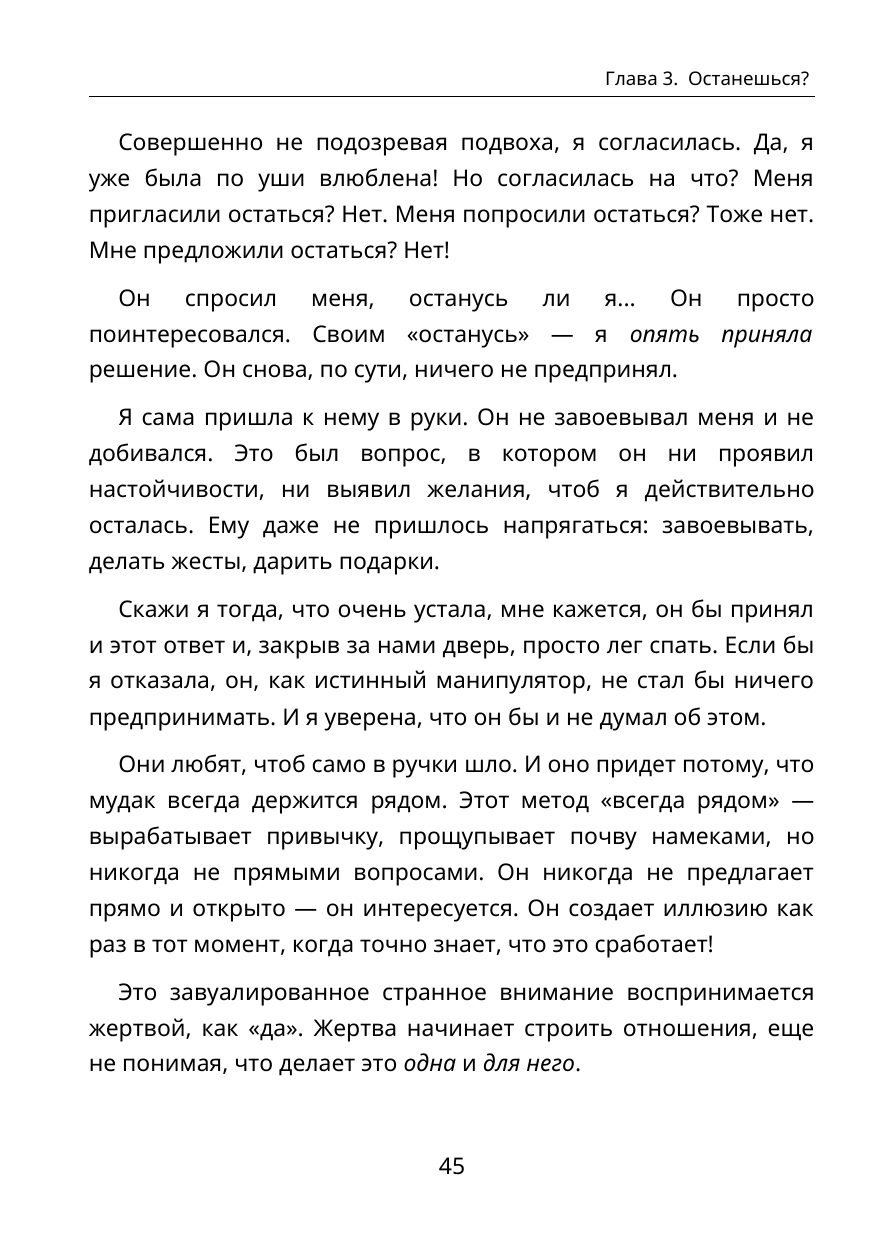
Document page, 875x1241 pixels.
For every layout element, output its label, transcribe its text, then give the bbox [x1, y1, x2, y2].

text Они любят, чтоб само в ручки шло. И оно придет потому, что мудак всегда держится рядом. Этот метод «всегда рядом» — вырабатывает привычку, прощупывает почву намеками, но никогда не прямыми вопросами. Он никогда не предлагает прямо и открыто — он интересуется. Он создает иллюзию как раз в тот момент, когда точно знает, что это сработает! [88, 748, 815, 959]
text Он спросил меня, останусь ли я... Он просто поинтересовался. Своим «останусь» — я опять приняла решение. Он снова, по сути, ничего не предпринял. [88, 282, 815, 385]
text Это завуалированное странное внимание воспринимается жертвой, как «да». Жертва начинает строить отношения, еще не понимая, что делает это одна и для него. [88, 976, 815, 1079]
text Я сама пришла к нему в руки. Он не завоевывал меня и не добивался. Это был вопрос, в котором он ни проявил настойчивости, ни выявил желания, чтоб я действительно осталась. Ему даже не пришлось напрягаться: завоевывать, делать жесты, дарить подарки. [88, 401, 815, 576]
text Скажи я тогда, что очень устала, мне кажется, он бы принял и этот ответ и, закрыв за нами дверь, просто лег спать. Если бы я отказала, он, как истинный манипулятор, не стал бы ничего предпринимать. И я уверена, что он бы и не думал об этом. [88, 593, 815, 732]
text Совершенно не подозревая подвоха, я согласилась. Да, я уже была по уши влюблена! Но согласилась на что? Меня пригласили остаться? Нет. Меня попросили остаться? Тоже нет. Мне предложили остаться? Нет! [88, 126, 815, 265]
